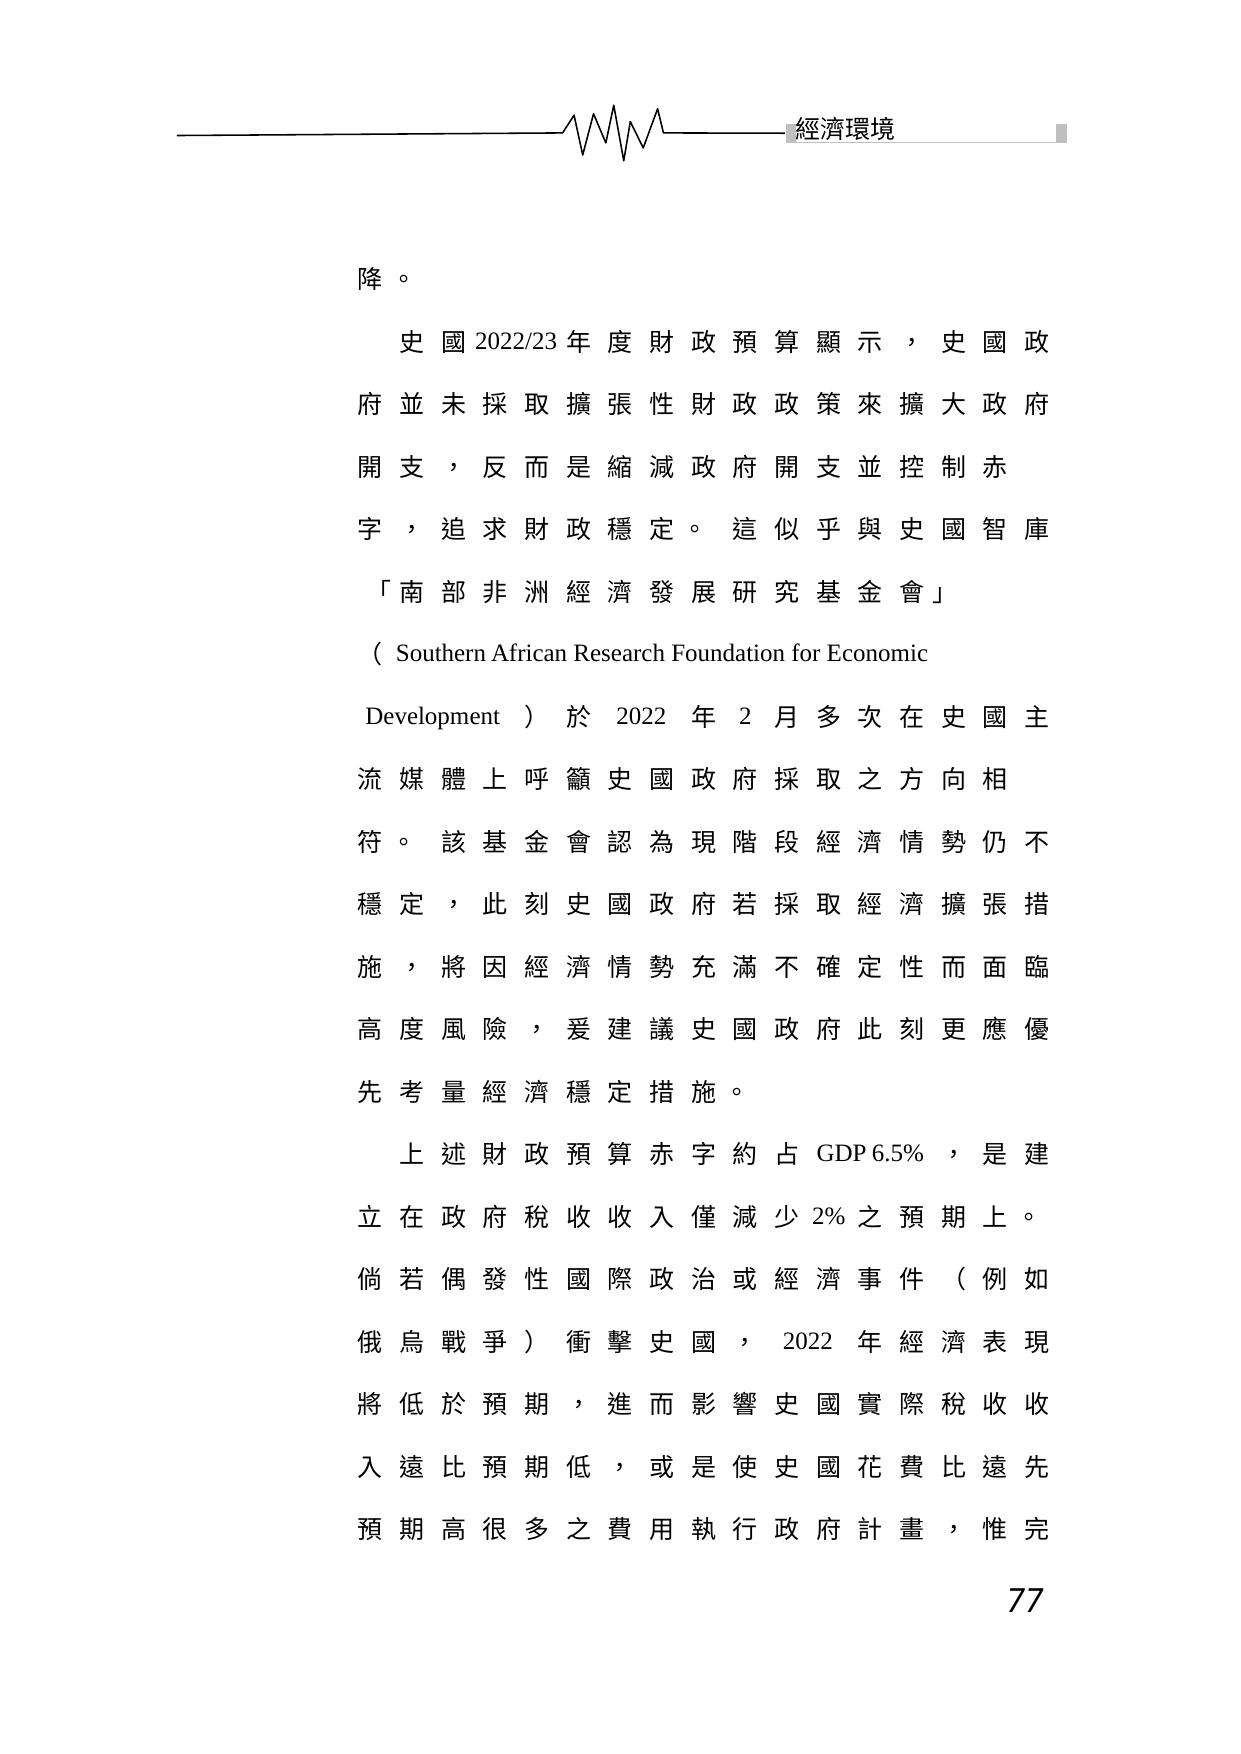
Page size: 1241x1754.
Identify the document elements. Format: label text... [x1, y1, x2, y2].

text 降。 [330, 236, 1058, 299]
text 史國2022/23年度財政預算顯示，史國政府並未採取擴張性財政政策來擴大政府開支，反而是縮減政府開支並控制赤字，追求財政穩定。這似乎與史國智庫「南部非洲經濟發展研究基金會」（Southern African Research Foundation for Economic Development）於2022年2月多次在史國主流媒體上呼籲史國政府採取之方向相符。該基金會認為現階段經濟情勢仍不穩定，此刻史國政府若採取經濟擴張措施，將因經濟情勢充滿不確定性而面臨高度風險，爰建議史國政府此刻更應優先考量經濟穩定措施。 [330, 299, 1058, 1111]
text 上述財政預算赤字約占GDP 6.5%，是建立在政府稅收收入僅減少2%之預期上。倘若偶發性國際政治或經濟事件（例如俄烏戰爭）衝擊史國，2022年經濟表現將低於預期，進而影響史國實際稅收收入遠比預期低，或是使史國花費比遠先預期高很多之費用執行政府計畫，惟完 [330, 1111, 1058, 1549]
